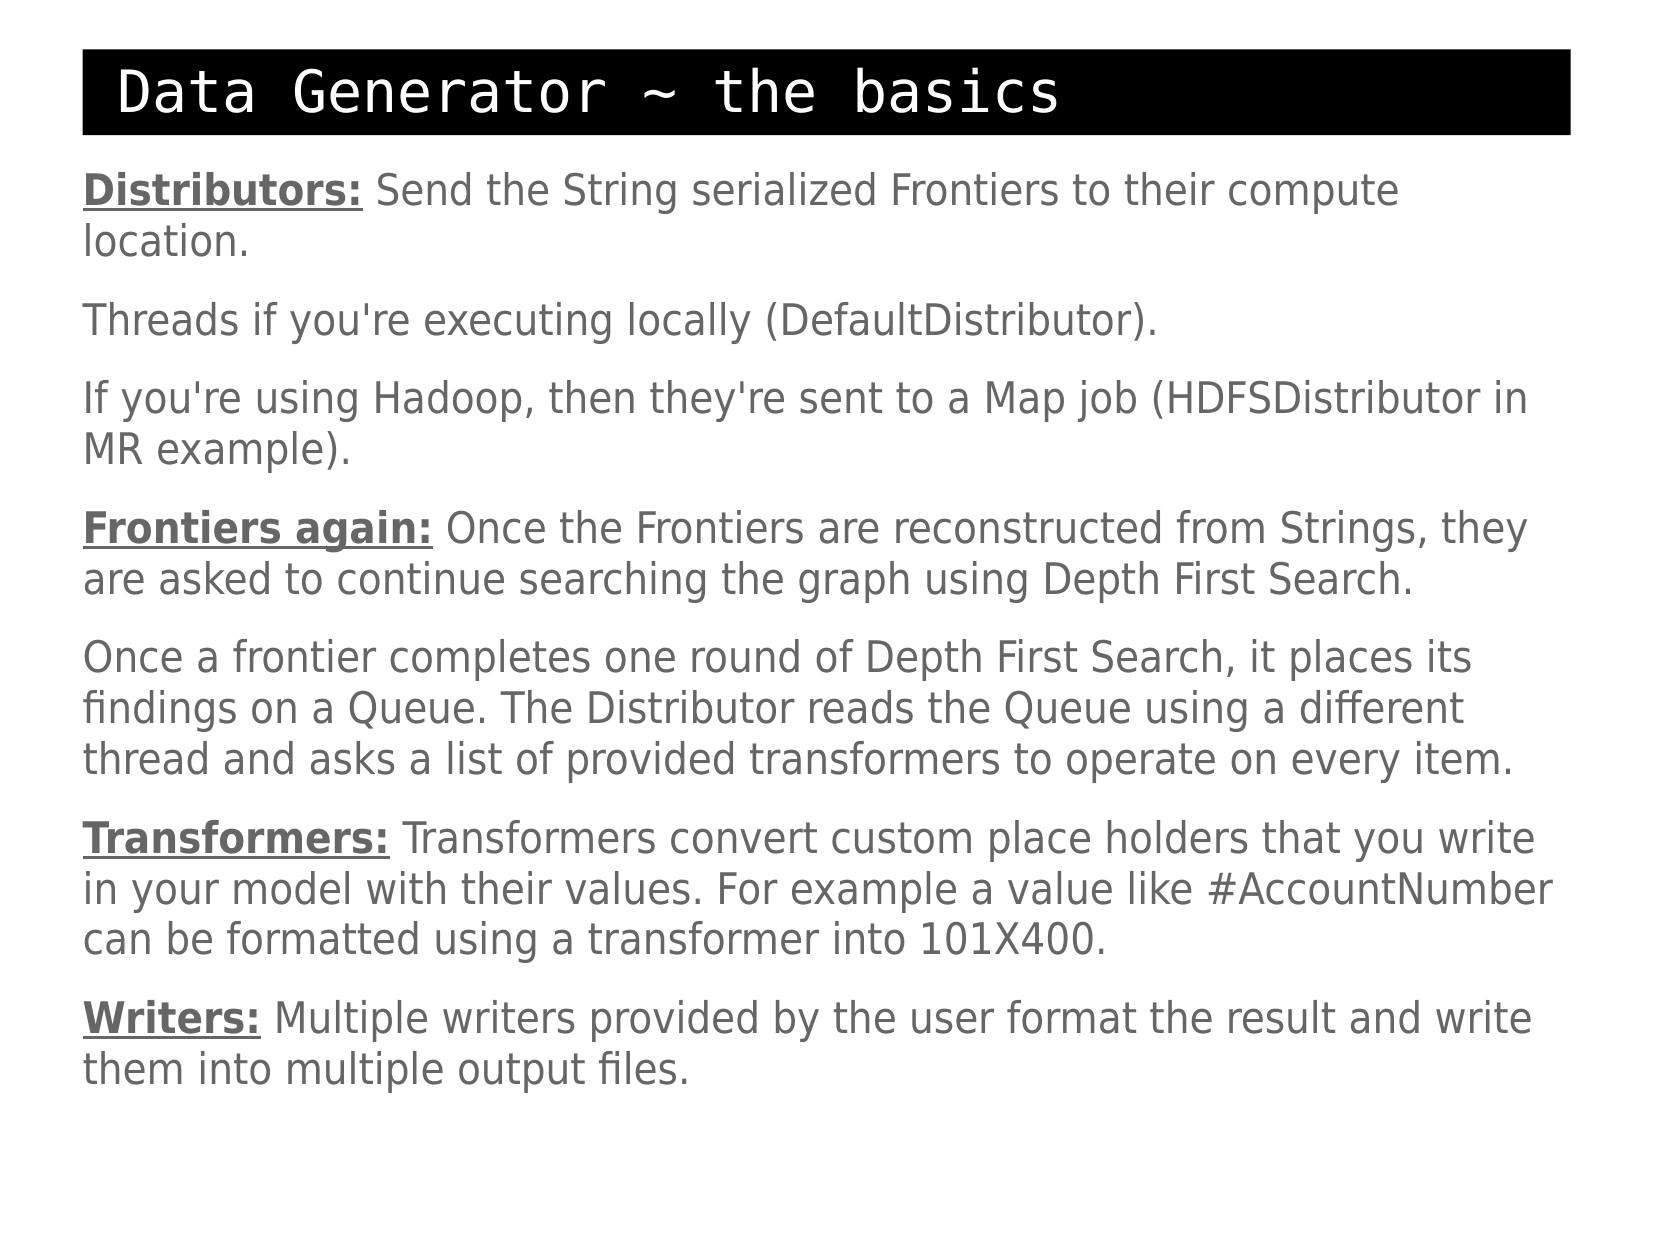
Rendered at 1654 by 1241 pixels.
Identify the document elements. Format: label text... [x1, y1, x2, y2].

title Data Generator ~ the basics [82, 49, 1571, 136]
list Distributors: Send the String serialized Frontiers to their compute location. Threads if you're executing locally (DefaultDistributor). If you're using Hadoop, then they're sent to a Map job (HDFSDistributor in MR example). Frontiers again: Once the Frontiers are reconstructed from Strings, they are asked to continue searching the graph using Depth First Search. Once a frontier completes one round of Depth First Search, it places its findings on a Queue. The Distributor reads the Queue using a different thread and asks a list of provided transformers to operate on every item. Transformers: Transformers convert custom place holders that you write in your model with their values. For example a value like #AccountNumber can be formatted using a transformer into 101X400. Writers: Multiple writers provided by the user format the result and write them into multiple output files. [82, 164, 1571, 1095]
